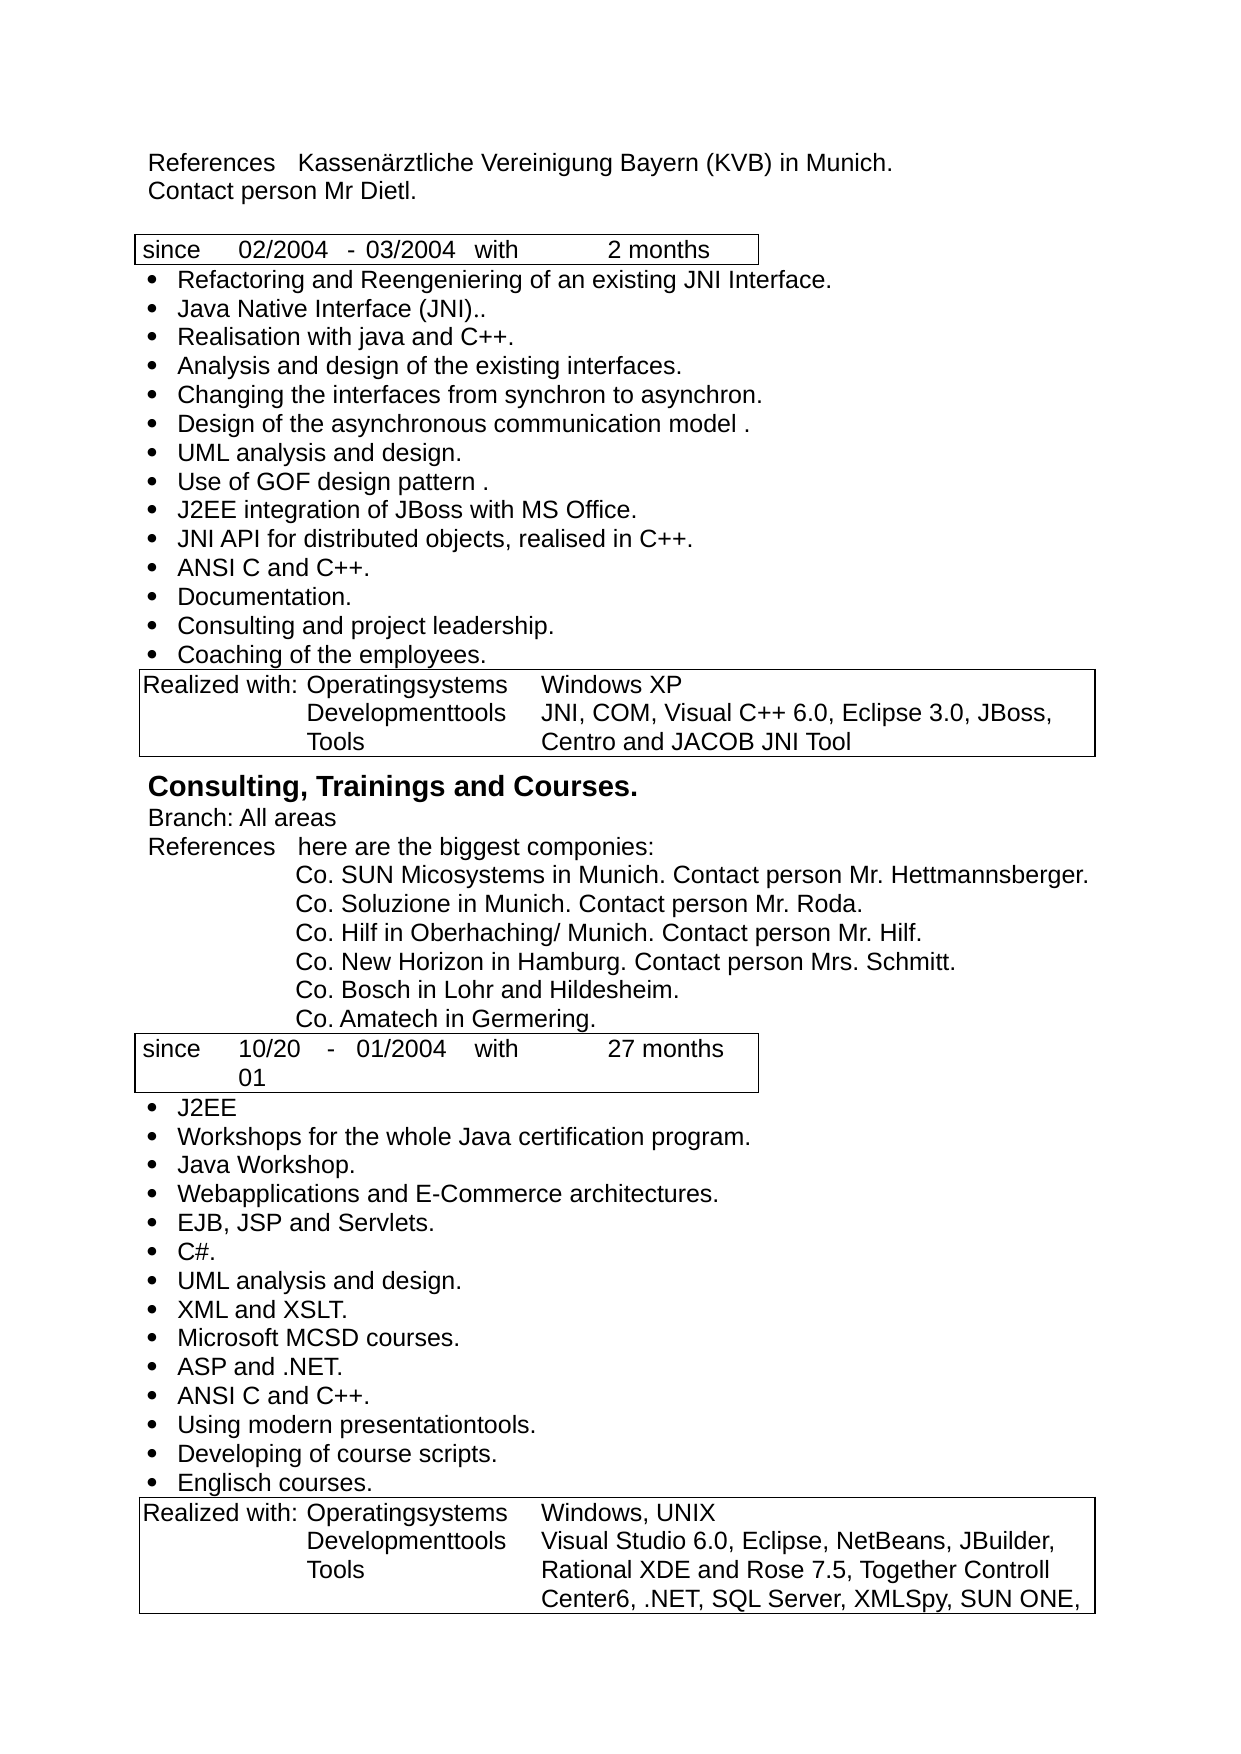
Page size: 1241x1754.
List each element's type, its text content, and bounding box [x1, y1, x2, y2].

list Developing of course scripts. [148, 1439, 1104, 1468]
table_header Realized with: [140, 1498, 303, 1526]
text Co. Soluzione in Munich. Contact person Mr. Roda. [221, 889, 1104, 918]
table_header since [136, 235, 231, 264]
table_cell Visual Studio 6.0, Eclipse, NetBeans, JBuilder, Rational XDE and Rose 7.5, Together Controll Center6, .NET, SQL Server, XMLSpy, SUN ONE, [538, 1526, 1094, 1613]
list Realisation with java and C++. [148, 322, 1104, 351]
text Branch: All areas [148, 803, 1104, 832]
list ANSI C and C++. [148, 1381, 1104, 1410]
list Changing the interfaces from synchron to asynchron. [148, 380, 1104, 409]
text Co. Amatech in Germering. [221, 1004, 1104, 1033]
table_header Realized with: [140, 670, 303, 698]
list Refactoring and Reengeniering of an existing JNI Interface. [148, 265, 1104, 293]
list ASP and .NET. [148, 1352, 1104, 1381]
table_cell [140, 1526, 303, 1613]
table_header 2 months [600, 235, 758, 264]
text Co. Hilf in Oberhaching/ Munich. Contact person Mr. Hilf. [221, 918, 1104, 947]
list Use of GOF design pattern . [148, 467, 1104, 496]
list Consulting and project leadership. [148, 611, 1104, 640]
table_header since [136, 1034, 231, 1092]
list UML analysis and design. [148, 1266, 1104, 1294]
list J2EE integration of JBoss with MS Office. [148, 496, 1104, 524]
list Workshops for the whole Java certification program. [148, 1121, 1104, 1150]
table_header 03/2004 [358, 235, 467, 264]
table_header with [467, 235, 600, 264]
table_cell [140, 699, 303, 756]
table_header - [340, 235, 358, 264]
list Englisch courses. [148, 1468, 1104, 1497]
text References here are the biggest componies: [148, 832, 1104, 861]
text Co. New Horizon in Hamburg. Contact person Mrs. Schmitt. [221, 947, 1104, 976]
table_cell Developmenttools Tools [303, 699, 538, 756]
table_header 01/2004 [349, 1034, 467, 1092]
table_header Windows, UNIX [538, 1498, 1094, 1526]
list J2EE [148, 1093, 1104, 1121]
list Java Native Interface (JNI).. [148, 293, 1104, 322]
table_header with [467, 1034, 600, 1092]
text References Kassenärztliche Vereinigung Bayern (KVB) in Munich. Contact person Mr Dietl. [148, 148, 1104, 205]
text Co. Bosch in Lohr and Hildesheim. [221, 976, 1104, 1004]
table_header - [319, 1034, 349, 1092]
list JNI API for distributed objects, realised in C++. [148, 524, 1104, 553]
list Java Workshop. [148, 1150, 1104, 1179]
list XML and XSLT. [148, 1294, 1104, 1323]
list Microsoft MCSD courses. [148, 1323, 1104, 1352]
list Webapplications and E-Commerce architectures. [148, 1179, 1104, 1208]
table_header 10/2001 [231, 1034, 319, 1092]
list ANSI C and C++. [148, 553, 1104, 582]
list Coaching of the employees. [148, 640, 1104, 669]
table_header Operatingsystems [303, 1498, 538, 1526]
list Analysis and design of the existing interfaces. [148, 351, 1104, 380]
list UML analysis and design. [148, 438, 1104, 467]
table_header 27 months [600, 1034, 758, 1092]
table_header 02/2004 [231, 235, 339, 264]
table_cell JNI, COM, Visual C++ 6.0, Eclipse 3.0, JBoss, Centro and JACOB JNI Tool [538, 699, 1094, 756]
list C#. [148, 1237, 1104, 1266]
list Using modern presentationtools. [148, 1410, 1104, 1439]
list EJB, JSP and Servlets. [148, 1208, 1104, 1237]
table_header Windows XP [538, 670, 1094, 698]
list Design of the asynchronous communication model . [148, 409, 1104, 438]
list Documentation. [148, 582, 1104, 611]
table_cell Developmenttools Tools [303, 1526, 538, 1613]
subtitle Consulting, Trainings and Courses. [148, 769, 1104, 803]
text Co. SUN Micosystems in Munich. Contact person Mr. Hettmannsberger. [221, 861, 1104, 889]
table_header Operatingsystems [303, 670, 538, 698]
